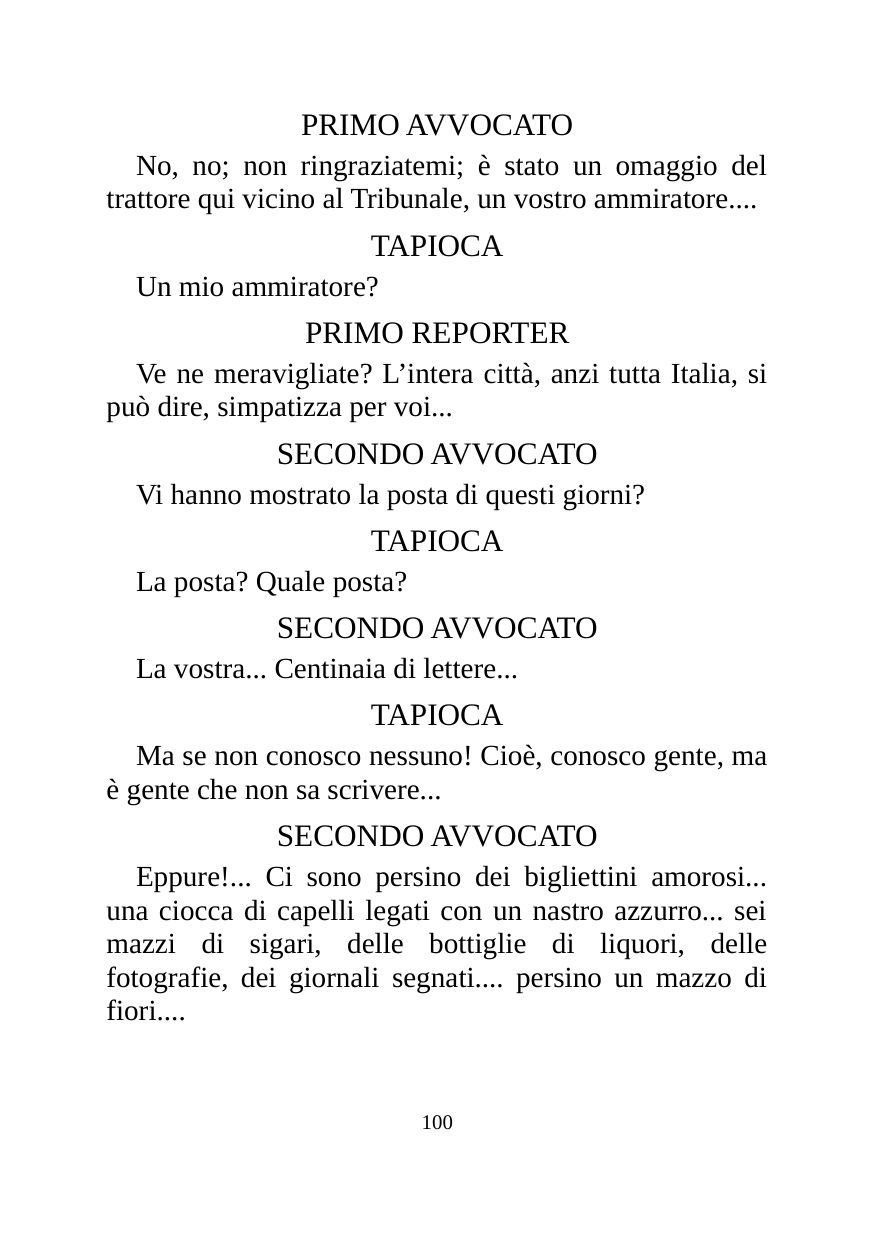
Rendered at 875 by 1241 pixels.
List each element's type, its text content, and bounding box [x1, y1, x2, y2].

text No, no; non ringraziatemi; è stato un omaggio del trattore qui vicino al Tribunale, un vostro ammiratore.... [106, 148, 768, 215]
text Eppure!... Ci sono persino dei bigliettini amorosi... una ciocca di capelli legati con un nastro azzurro... sei mazzi di sigari, delle bottiglie di liquori, delle fotografie, dei giornali segnati.... persino un mazzo di fiori.... [106, 859, 768, 1027]
text Ve ne meravigliate? L’intera città, anzi tutta Italia, si può dire, simpatizza per voi... [106, 356, 768, 423]
text La posta? Quale posta? [106, 564, 768, 597]
text TAPIOCA [106, 227, 768, 263]
text Un mio ammiratore? [106, 269, 768, 302]
text La vostra... Centinaia di lettere... [106, 651, 768, 685]
text TAPIOCA [106, 696, 768, 732]
text SECONDO AVVOCATO [106, 817, 768, 853]
text TAPIOCA [106, 522, 768, 558]
text PRIMO REPORTER [106, 314, 768, 350]
text PRIMO AVVOCATO [106, 106, 768, 142]
text Ma se non conosco nessuno! Cioè, conosco gente, ma è gente che non sa scrivere... [106, 738, 768, 805]
text SECONDO AVVOCATO [106, 609, 768, 645]
text Vi hanno mostrato la posta di questi giorni? [106, 477, 768, 510]
text SECONDO AVVOCATO [106, 435, 768, 471]
